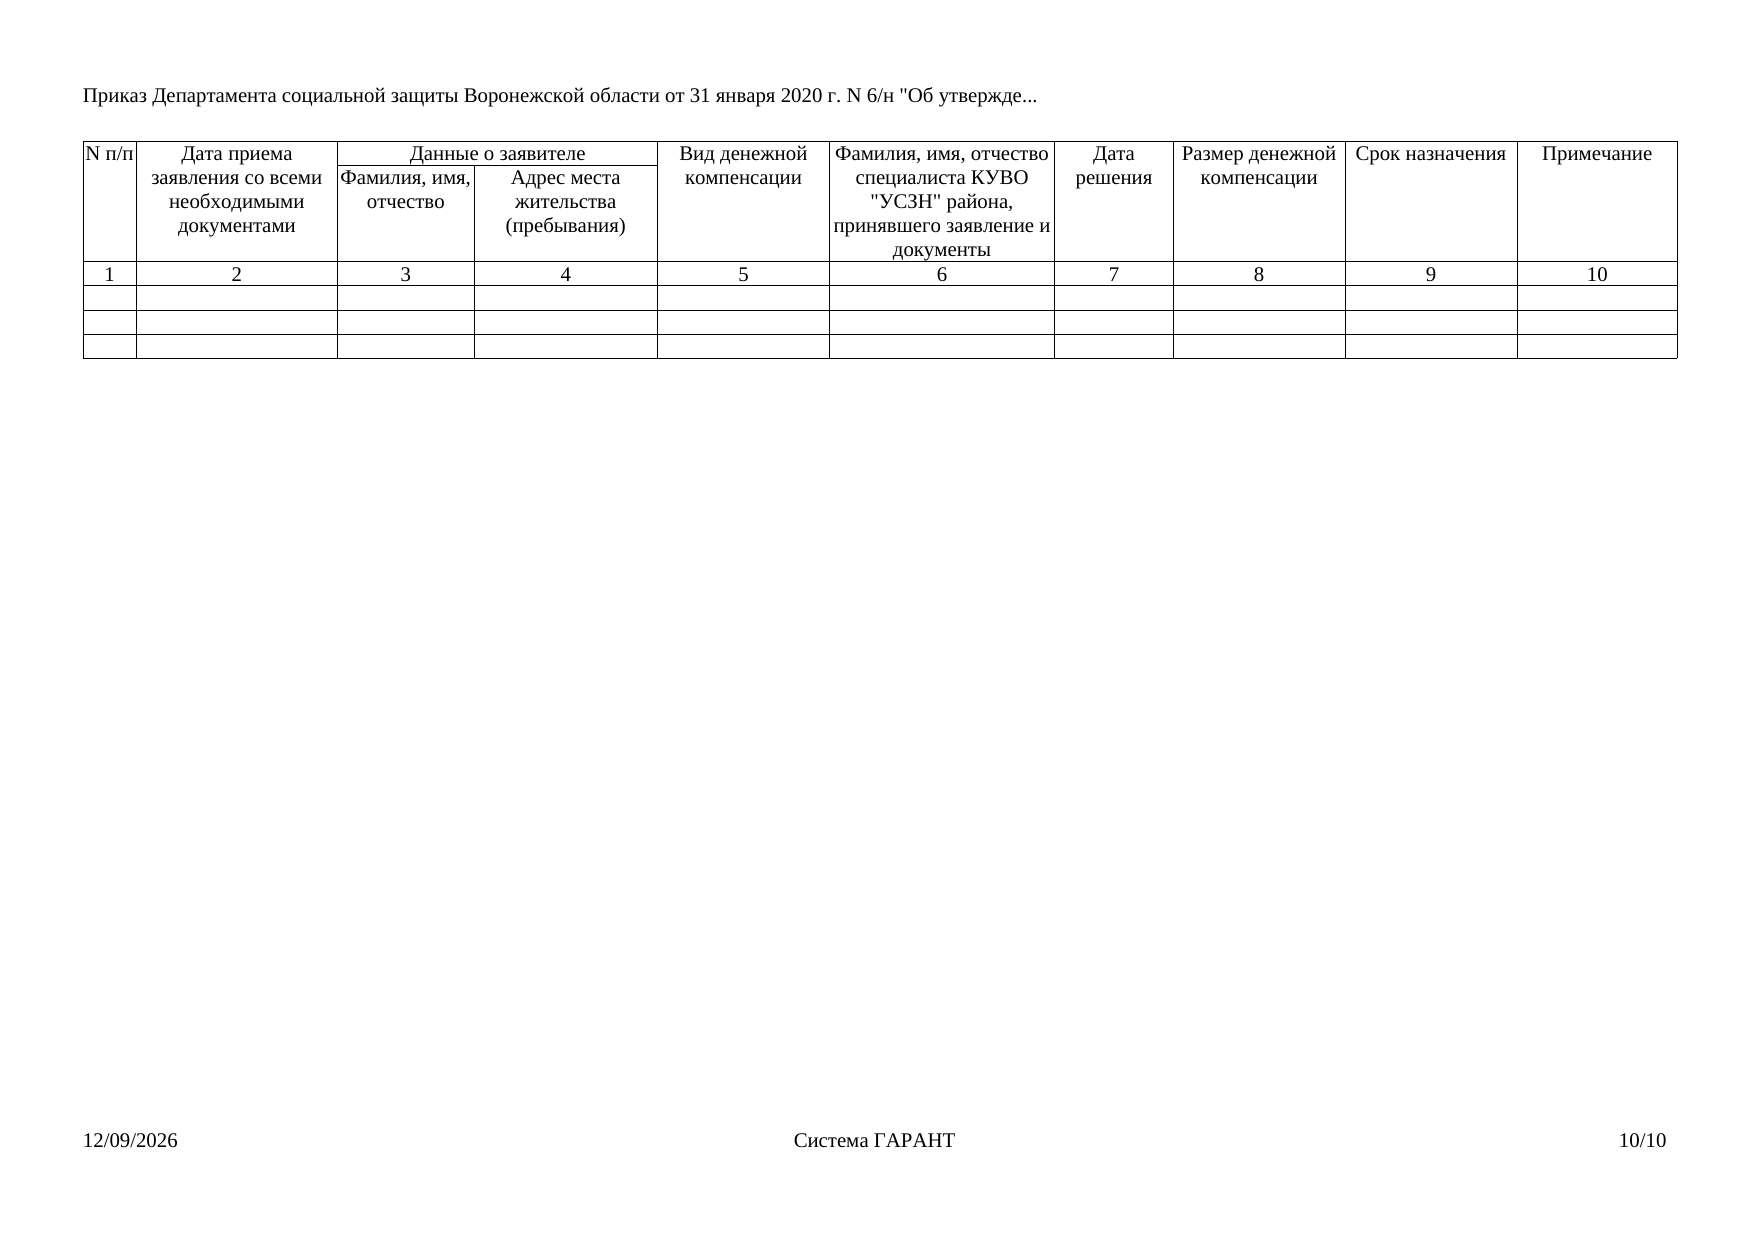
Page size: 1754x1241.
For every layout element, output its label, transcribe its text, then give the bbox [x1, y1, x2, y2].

table_cell [1518, 335, 1677, 358]
table_cell [1055, 311, 1173, 334]
table_header Дата решения [1055, 142, 1173, 261]
table_cell [137, 335, 337, 358]
table_cell [658, 311, 829, 334]
table_cell Адрес места жительства (пребывания) [475, 166, 657, 261]
table_cell [84, 311, 136, 334]
table_cell [338, 311, 474, 334]
table_cell [137, 286, 337, 310]
table_cell 4 [475, 262, 657, 285]
table_cell [1518, 311, 1677, 334]
table_cell 10 [1518, 262, 1677, 285]
table_cell 5 [658, 262, 829, 285]
table_header Данные о заявителе [338, 142, 657, 165]
table_cell [1518, 286, 1677, 310]
table_cell 9 [1346, 262, 1517, 285]
table_cell [658, 286, 829, 310]
table_cell [1055, 335, 1173, 358]
table_cell [475, 286, 657, 310]
table_cell [658, 335, 829, 358]
table_cell 8 [1174, 262, 1345, 285]
table_cell [1174, 311, 1345, 334]
table_cell [84, 335, 136, 358]
table_cell Фамилия, имя, отчество [338, 166, 474, 261]
table_cell [1346, 335, 1517, 358]
table_header Размер денежной компенсации [1174, 142, 1345, 261]
table_header Примечание [1518, 142, 1677, 261]
table_cell 6 [830, 262, 1054, 285]
table_cell [1174, 286, 1345, 310]
table_cell [475, 311, 657, 334]
table_cell [1174, 335, 1345, 358]
table_cell [338, 286, 474, 310]
table_cell [830, 286, 1054, 310]
table_header Вид денежной компенсации [658, 142, 829, 261]
table_cell 1 [84, 262, 136, 285]
table_cell [1055, 286, 1173, 310]
table_header Срок назначения [1346, 142, 1517, 261]
table_cell [137, 311, 337, 334]
table_cell [830, 311, 1054, 334]
table_header N п/п [84, 142, 136, 261]
table_cell [1346, 286, 1517, 310]
table_cell 7 [1055, 262, 1173, 285]
table_cell 3 [338, 262, 474, 285]
table_cell [830, 335, 1054, 358]
table_cell [1346, 311, 1517, 334]
table_cell 2 [137, 262, 337, 285]
table_cell [84, 286, 136, 310]
table_header Дата приема заявления со всеми необходимыми документами [137, 142, 337, 261]
table_cell [475, 335, 657, 358]
table_header Фамилия, имя, отчество специалиста КУВО "УСЗН" района, принявшего заявление и документы [830, 142, 1054, 261]
table_cell [338, 335, 474, 358]
